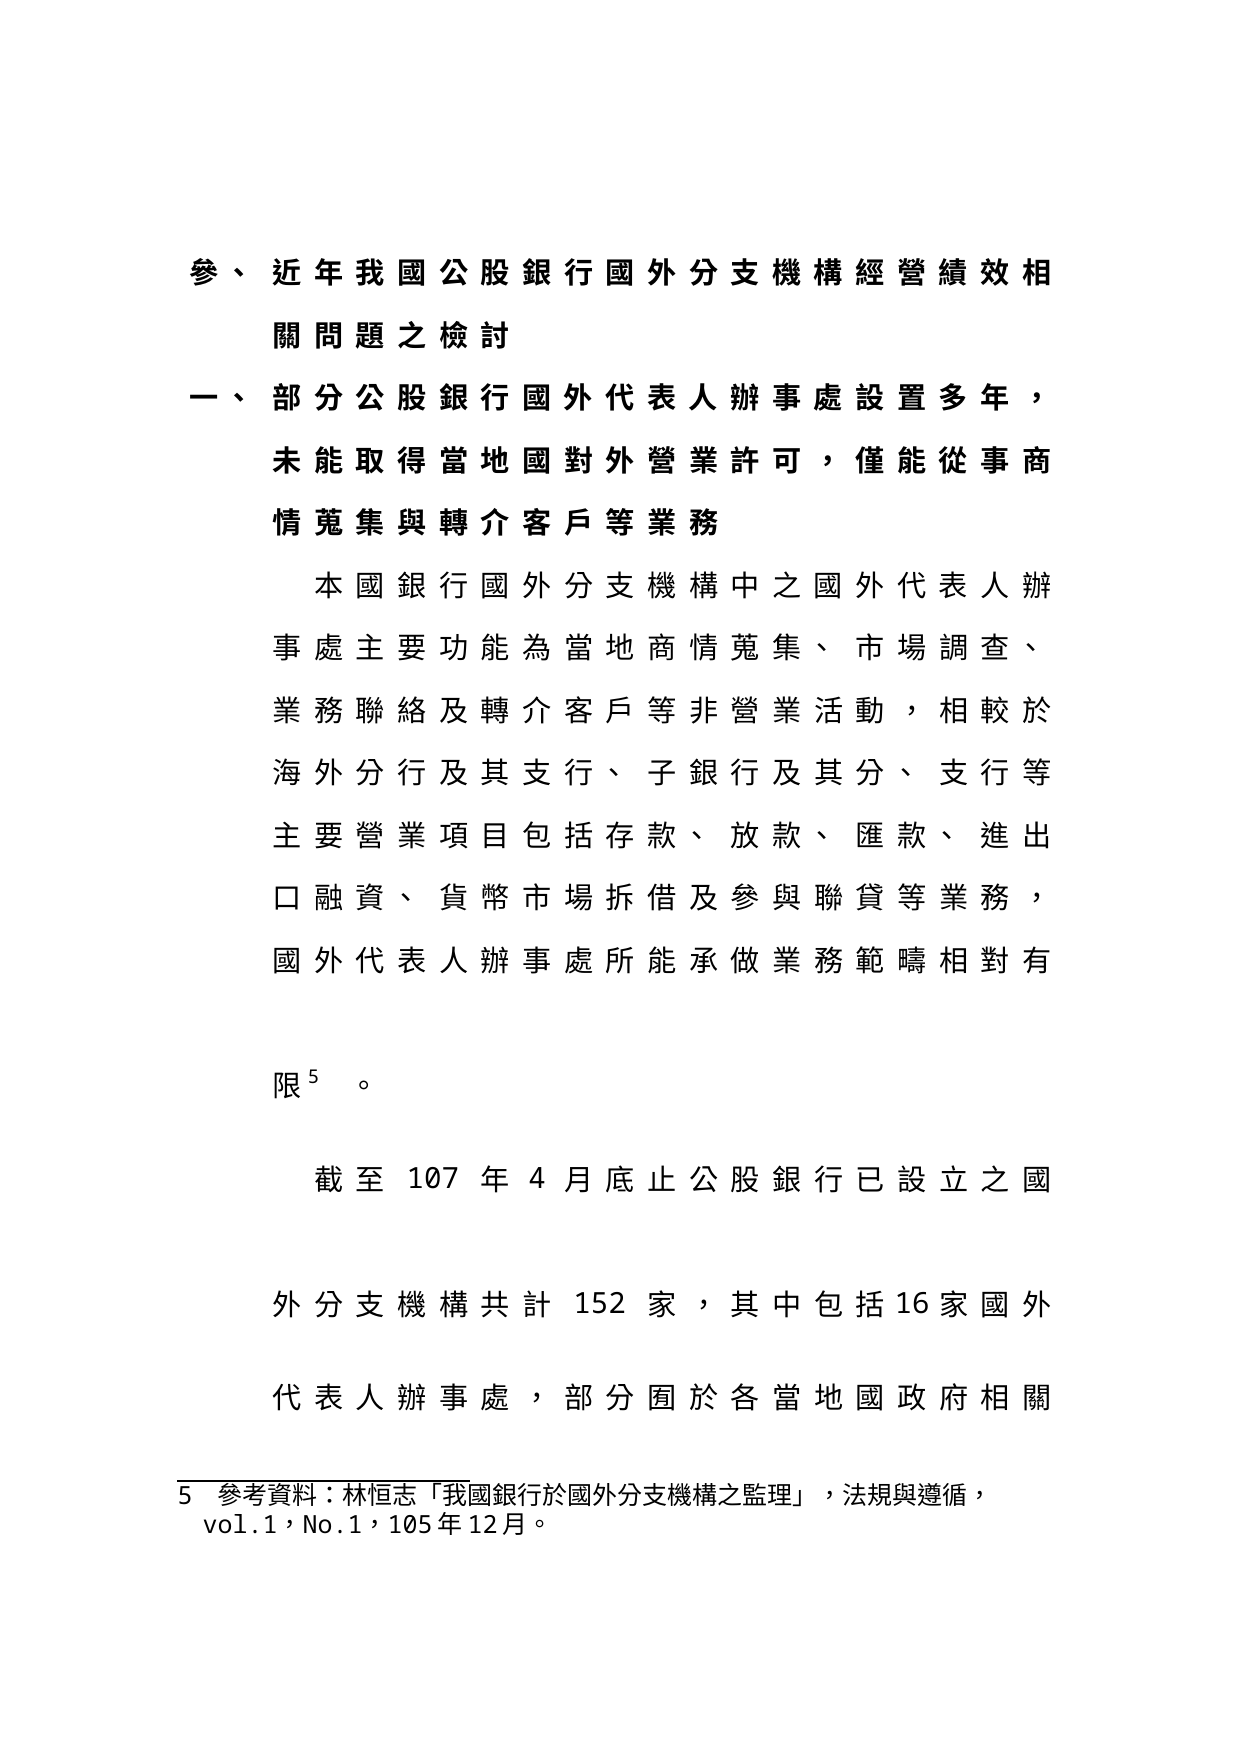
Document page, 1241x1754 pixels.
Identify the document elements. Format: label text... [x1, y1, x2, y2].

text 參、近年我國公股銀行國外分支機構經營績效相關問題之檢討 [183, 229, 1058, 354]
text 本國銀行國外分支機構中之國外代表人辦事處主要功能為當地商情蒐集、市場調查、業務聯絡及轉介客戶等非營業活動，相較於海外分行及其支行、子銀行及其分、支行等主要營業項目包括存款、放款、匯款、進出口融資、貨幣市場拆借及參與聯貸等業務，國外代表人辦事處所能承做業務範疇相對有限。 [242, 542, 1058, 1104]
text 一、部分公股銀行國外代表人辦事處設置多年，未能取得當地國對外營業許可，僅能從事商情蒐集與轉介客戶等業務 [183, 354, 1058, 542]
text 參考資料：林恒志「我國銀行於國外分支機構之監理」，法規與遵循，vol.1，No.1，105年12月。 [177, 1481, 1063, 1539]
text 截至107年4月底止公股銀行已設立之國外分支機構共計152家，其中包括16家國外代表人辦事處，部分囿於各當地國政府相關 [242, 1104, 1058, 1417]
